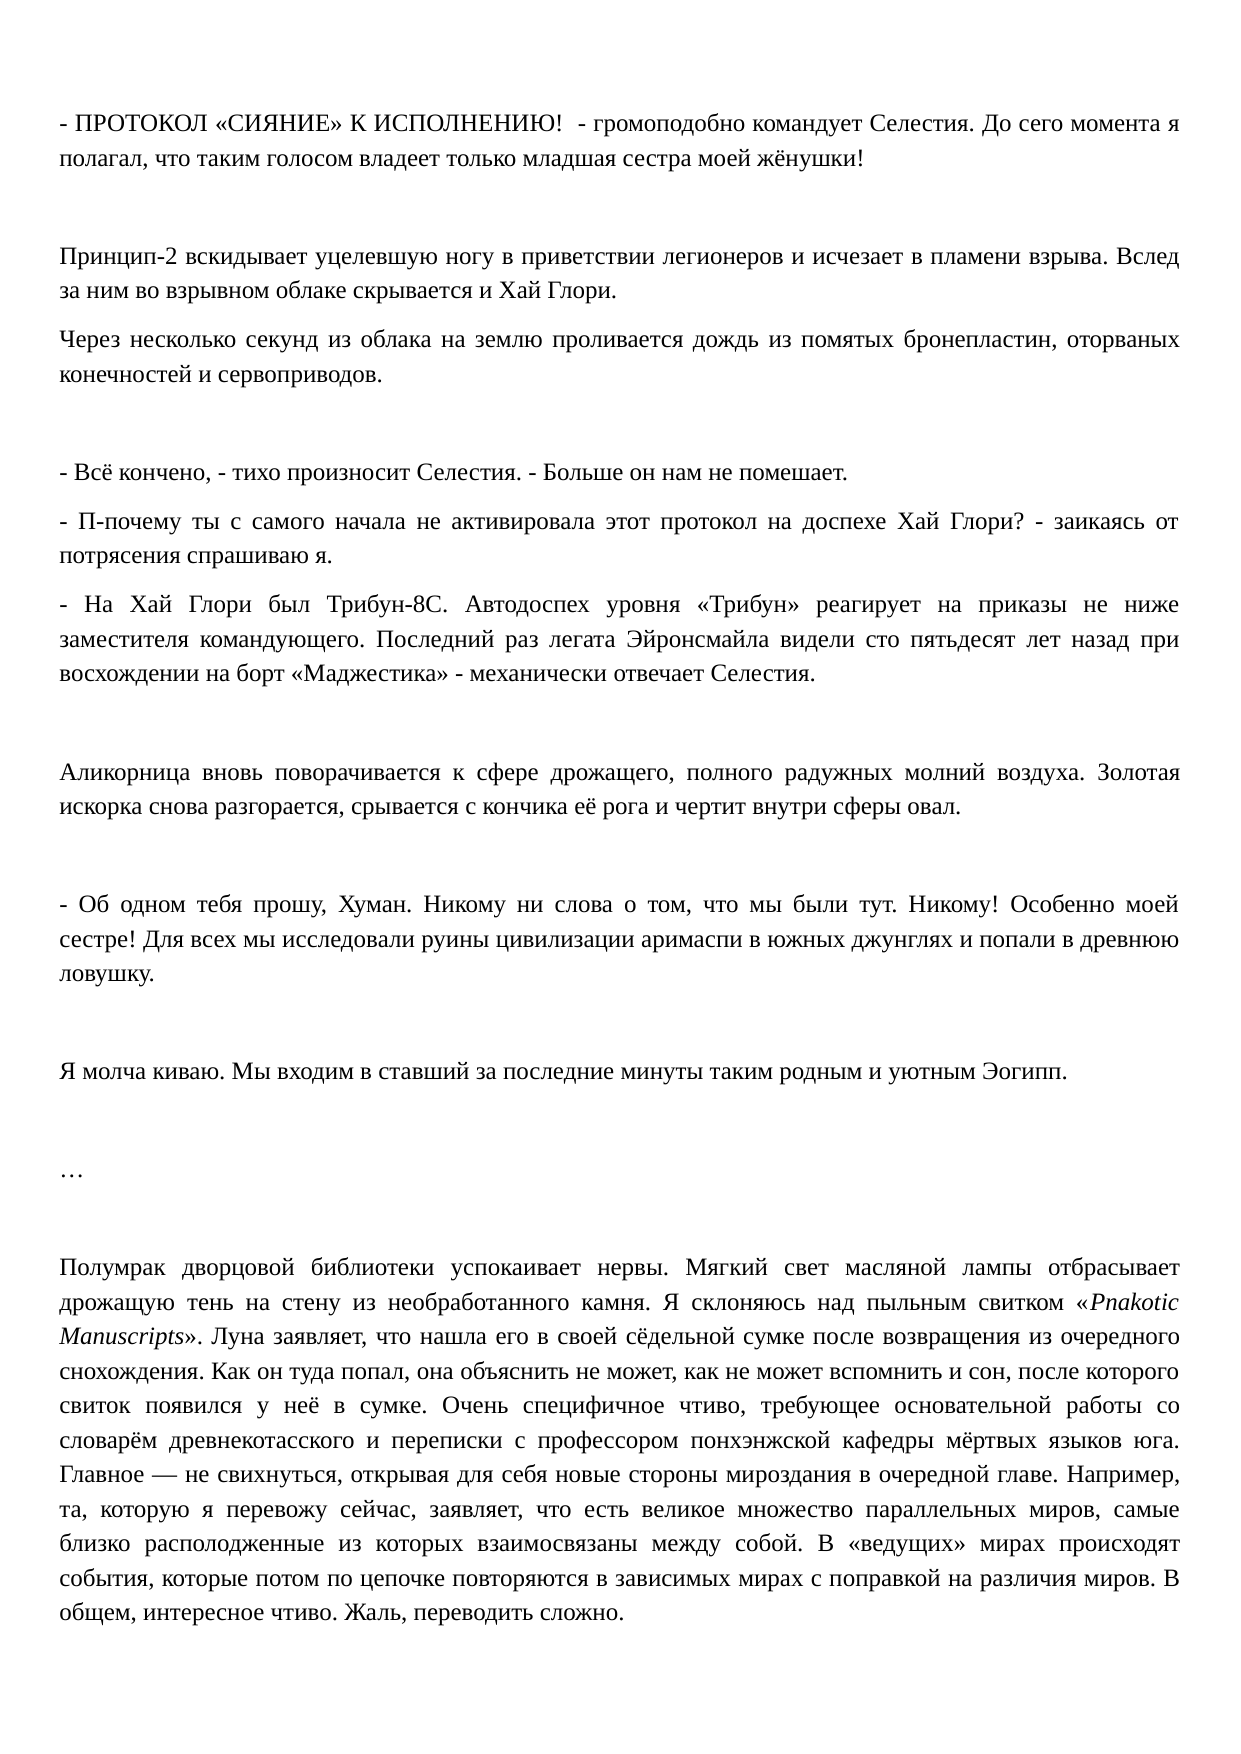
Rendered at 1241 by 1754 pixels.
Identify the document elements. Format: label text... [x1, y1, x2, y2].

text Аликорница вновь поворачивается к сфере дрожащего, полного радужных молний воздуха. Золотая искорка снова разгорается, срывается с кончика её рога и чертит внутри сферы овал. [59, 757, 1181, 820]
text Я молча киваю. Мы входим в ставший за последние минуты таким родным и уютным Эогипп. [59, 1056, 1181, 1085]
text … [59, 1154, 1181, 1183]
text - Об одном тебя прошу, Хуман. Никому ни слова о том, что мы были тут. Никому! Особенно моей сестре! Для всех мы исследовали руины цивилизации аримаспи в южных джунглях и попали в древнюю ловушку. [59, 889, 1181, 987]
text Принцип-2 вскидывает уцелевшую ногу в приветствии легионеров и исчезает в пламени взрыва. Вслед за ним во взрывном облаке скрывается и Хай Глори. [59, 241, 1181, 304]
text - П-почему ты с самого начала не активировала этот протокол на доспехе Хай Глори? - заикаясь от потрясения спрашиваю я. [59, 506, 1181, 569]
text Через несколько секунд из облака на землю проливается дождь из помятых бронепластин, оторваных конечностей и сервоприводов. [59, 324, 1181, 387]
text - ПРОТОКОЛ «СИЯНИЕ» К ИСПОЛНЕНИЮ! - громоподобно командует Селестия. До сего момента я полагал, что таким голосом владеет только младшая сестра моей жёнушки! [59, 108, 1181, 171]
text - На Хай Глори был Трибун-8С. Автодоспех уровня «Трибун» реагирует на приказы не ниже заместителя командующего. Последний раз легата Эйронсмайла видели сто пятьдесят лет назад при восхождении на борт «Маджестика» - механически отвечает Селестия. [59, 589, 1181, 687]
text - Всё кончено, - тихо произносит Селестия. - Больше он нам не помешает. [59, 457, 1181, 486]
text Полумрак дворцовой библиотеки успокаивает нервы. Мягкий свет масляной лампы отбрасывает дрожащую тень на стену из необработанного камня. Я склоняюсь над пыльным свитком «Pnakotic Manuscripts». Луна заявляет, что нашла его в своей сёдельной сумке после возвращения из очередного снохождения. Как он туда попал, она объяснить не может, как не может вспомнить и сон, после которого свиток появился у неё в сумке. Очень специфичное чтиво, требующее основательной работы со словарём древнекотасского и переписки с профессором понхэнжской кафедры мёртвых языков юга. Главное — не свихнуться, открывая для себя новые стороны мироздания в очередной главе. Например, та, которую я перевожу сейчас, заявляет, что есть великое множество параллельных миров, самые близко располодженные из которых взаимосвязаны между собой. В «ведущих» мирах происходят события, которые потом по цепочке повторяются в зависимых мирах с поправкой на различия миров. В общем, интересное чтиво. Жаль, переводить сложно. [59, 1252, 1181, 1626]
